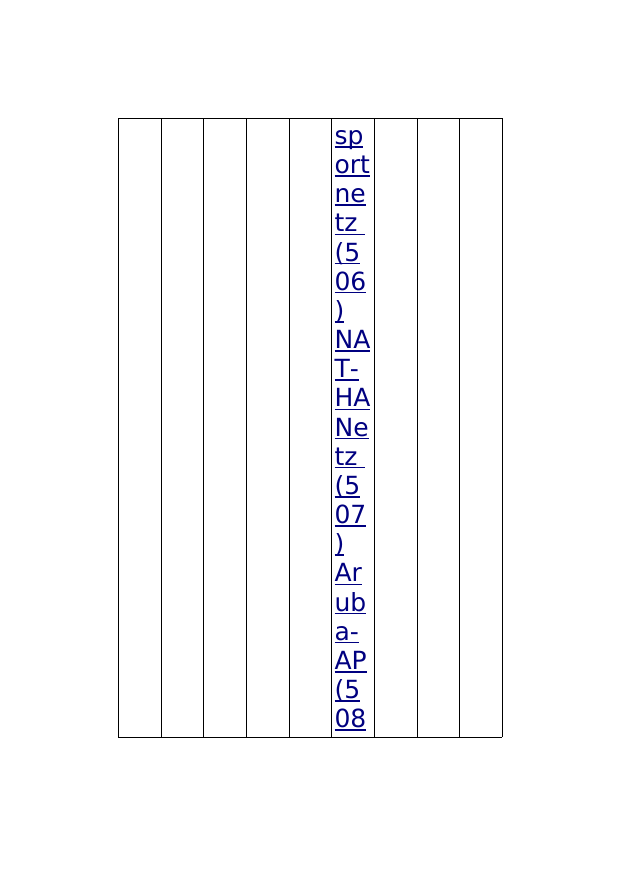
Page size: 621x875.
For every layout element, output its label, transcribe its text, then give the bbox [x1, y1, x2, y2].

table_cell [375, 119, 417, 737]
table_cell [162, 119, 203, 737]
table_cell [460, 119, 502, 737]
table_cell [119, 119, 161, 737]
table_cell [247, 119, 289, 737]
table_cell [418, 119, 459, 737]
table_cell [290, 119, 331, 737]
table_cell sportnetz (506) NAT-HA Netz (507) Aruba-AP (508 [332, 119, 374, 737]
table_cell [204, 119, 246, 737]
